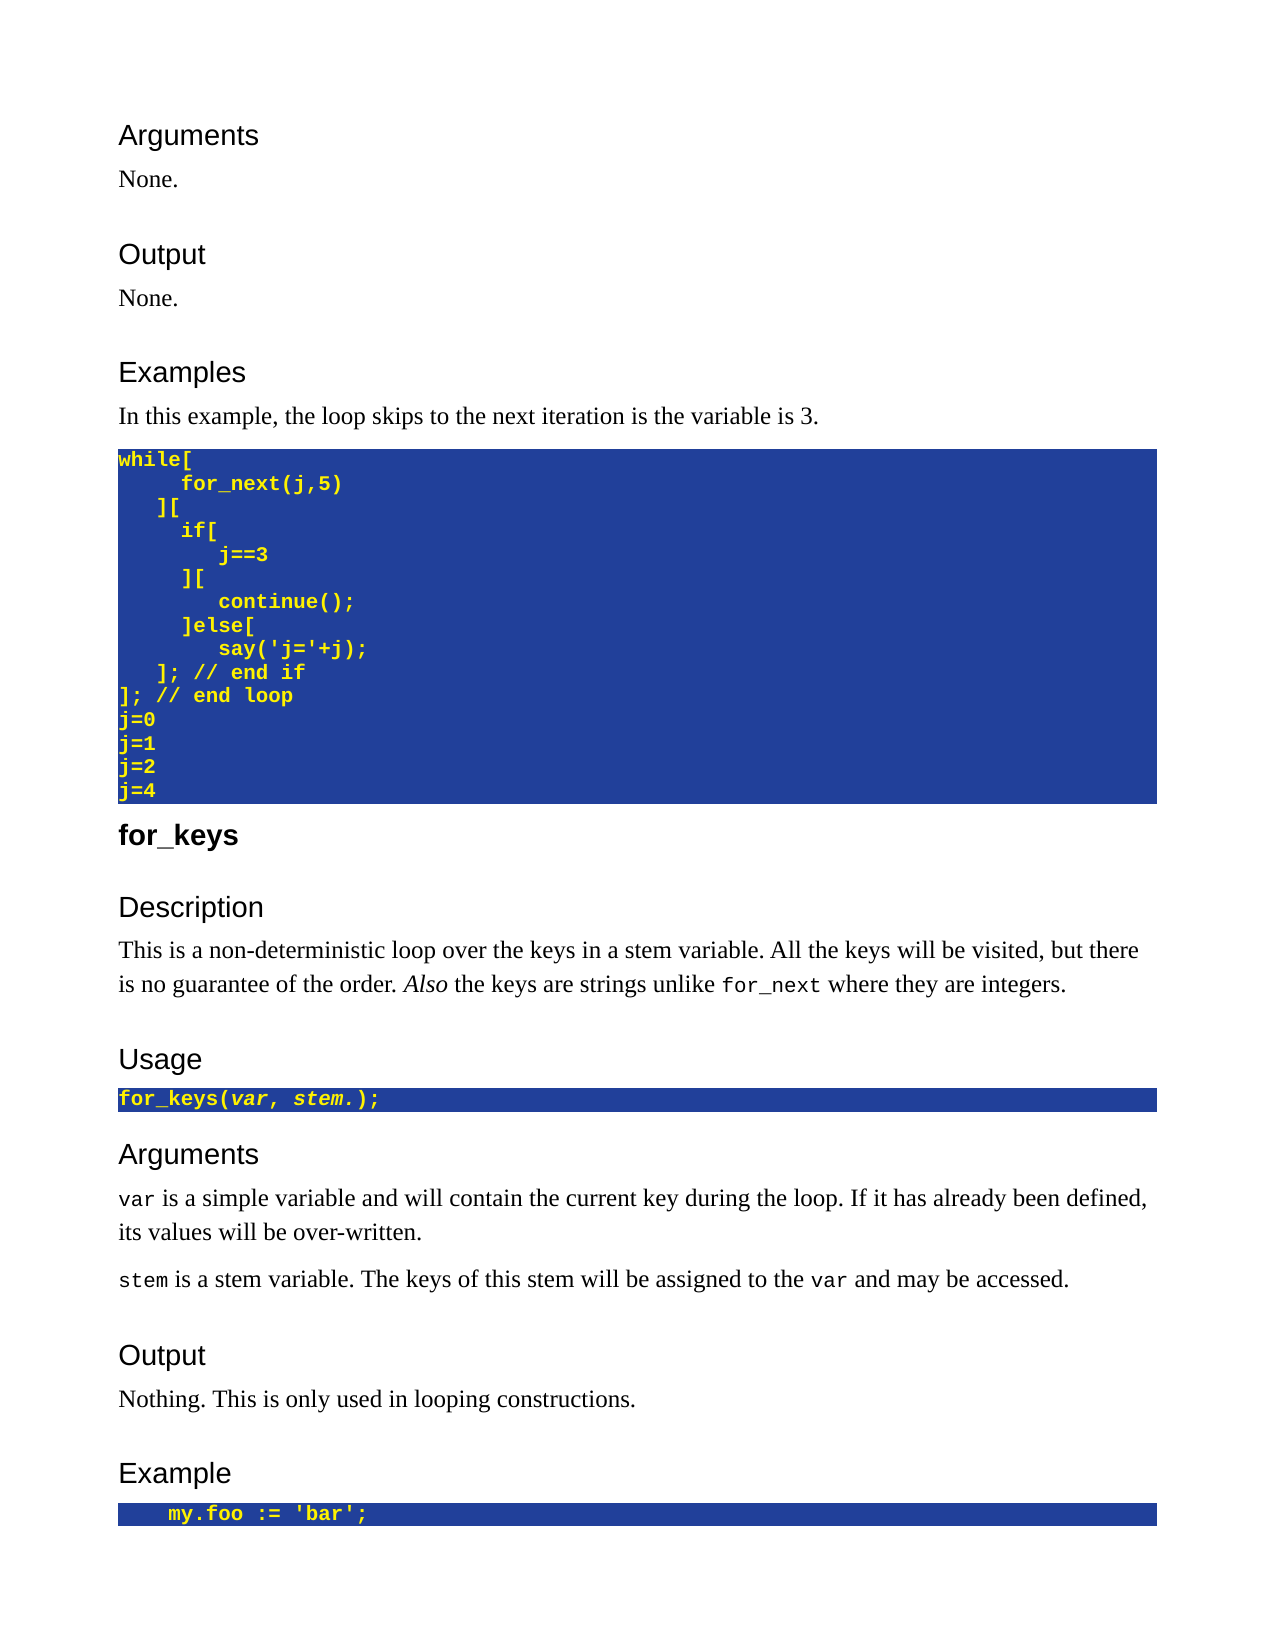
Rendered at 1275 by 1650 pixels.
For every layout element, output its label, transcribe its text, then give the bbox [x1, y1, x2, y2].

text j=2 [118, 756, 1157, 780]
text ]; // end loop [118, 686, 1157, 709]
text j=1 [118, 733, 1157, 756]
subtitle Example [118, 1457, 1157, 1490]
text j=0 [118, 709, 1157, 733]
subtitle Examples [118, 355, 1157, 389]
text None. [118, 164, 1157, 193]
text In this example, the loop skips to the next iteration is the variable is 3. [118, 401, 1157, 430]
subtitle Usage [118, 1042, 1157, 1076]
text ][ [118, 567, 1157, 591]
text j=4 [118, 780, 1157, 804]
text j==3 [118, 544, 1157, 567]
text continue(); [118, 591, 1157, 614]
text say('j='+j); [118, 638, 1157, 662]
subtitle Output [118, 237, 1157, 270]
text for_next(j,5) [118, 473, 1157, 496]
text Nothing. This is only used in looping constructions. [118, 1384, 1157, 1413]
text var is a simple variable and will contain the current key during the loop. If it has already been defined, its values will be over-written. [118, 1183, 1157, 1246]
text while[ [118, 449, 1157, 473]
subtitle Description [118, 889, 1157, 923]
text my.foo := 'bar'; [118, 1503, 1157, 1526]
subtitle Output [118, 1338, 1157, 1371]
text for_keys(var, stem.); [118, 1088, 1157, 1112]
text if[ [118, 520, 1157, 544]
subtitle for_keys [118, 818, 1157, 852]
text ]; // end if [118, 662, 1157, 686]
text This is a non-deterministic loop over the keys in a stem variable. All the keys will be visited, but there is no guarantee of the order. Also the keys are strings unlike for_next where they are integers. [118, 936, 1157, 998]
text stem is a stem variable. The keys of this stem will be assigned to the var and may be accessed. [118, 1264, 1157, 1294]
text None. [118, 283, 1157, 312]
subtitle Arguments [118, 1137, 1157, 1170]
text ][ [118, 496, 1157, 520]
text ]else[ [118, 614, 1157, 638]
subtitle Arguments [118, 118, 1157, 152]
